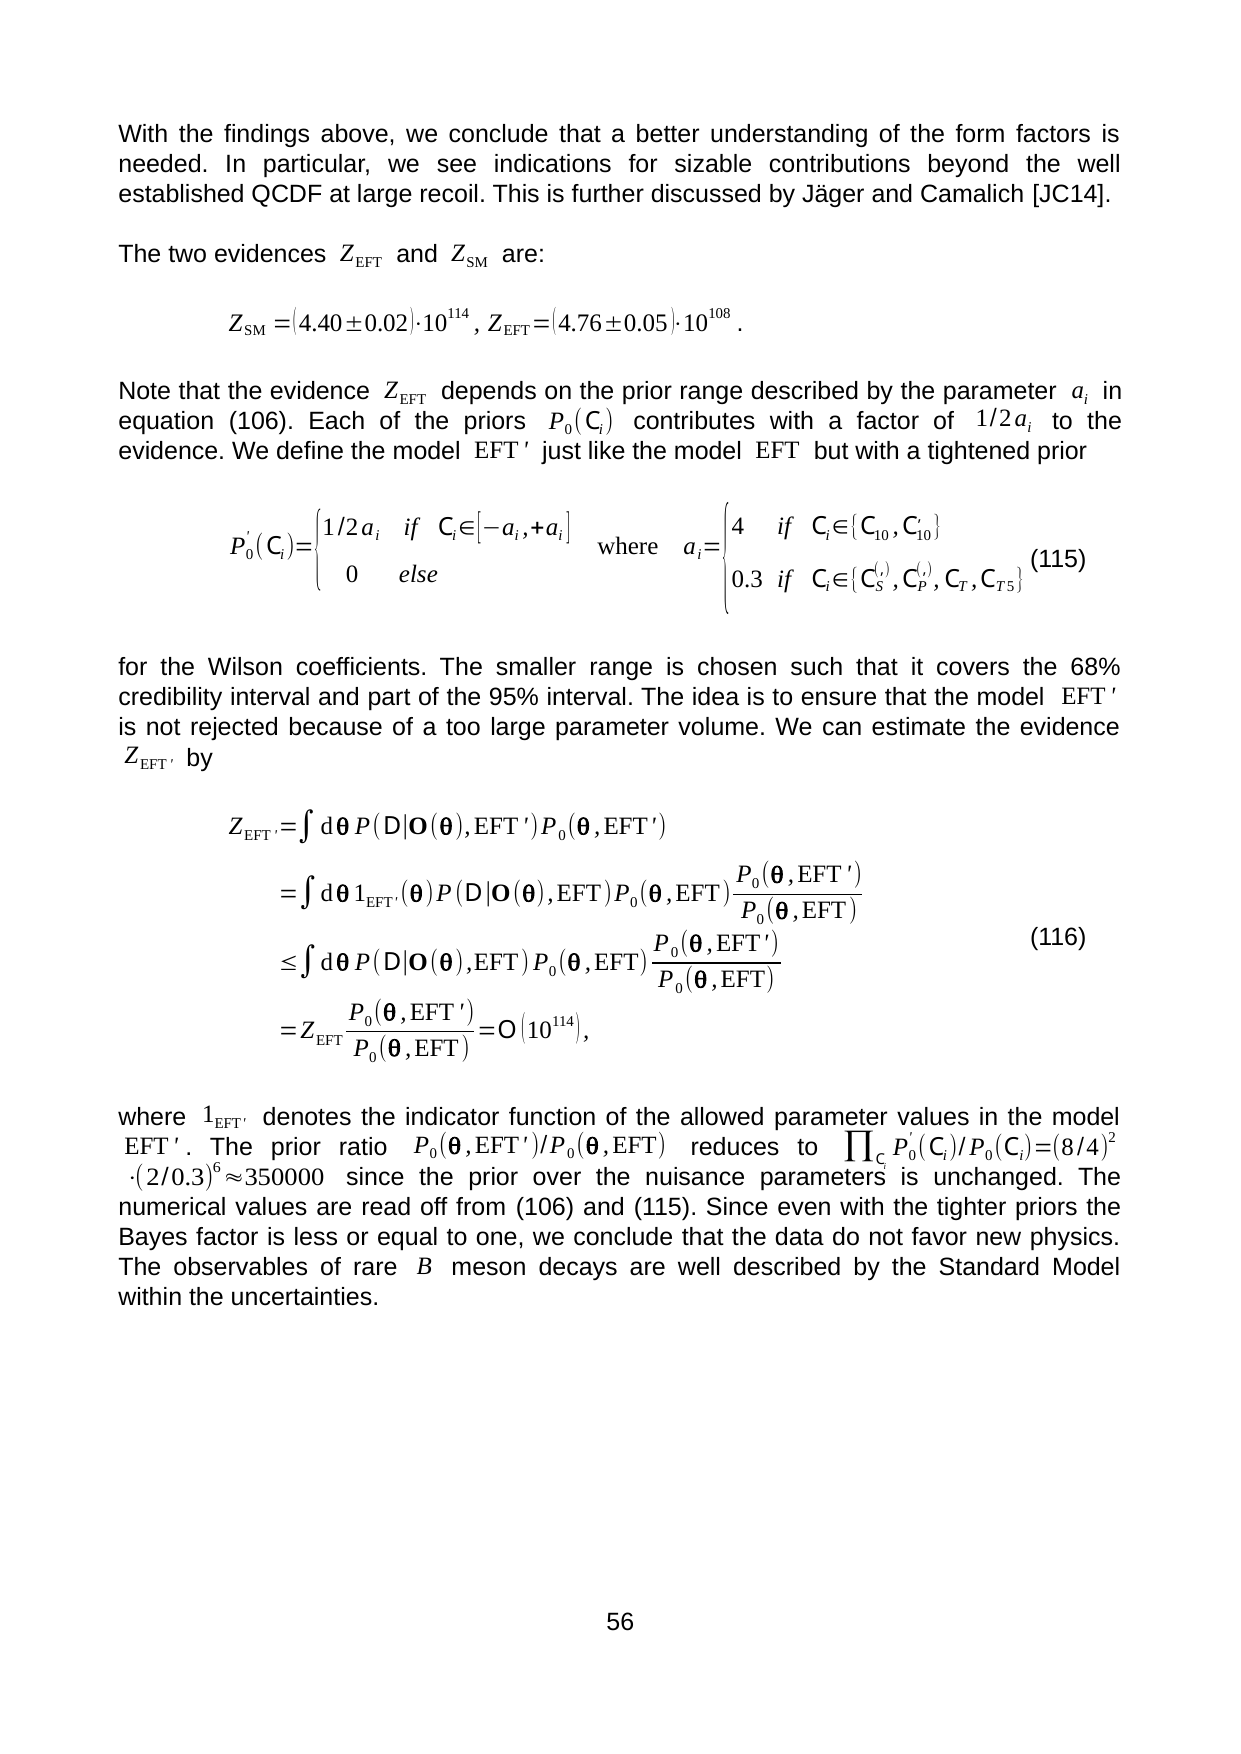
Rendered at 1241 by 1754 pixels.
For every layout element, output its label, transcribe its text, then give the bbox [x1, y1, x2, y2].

table_header (116) [1024, 802, 1123, 1071]
text for the Wilson coefficients. The smaller range is chosen such that it covers the 68% credibility interval and part of the 95% interval. The idea is to ensure that the model is not rejected because of a too large parameter volume. We can estimate the evidence by [118, 652, 1122, 772]
table_header [118, 496, 217, 622]
table_header (115) [1024, 496, 1123, 622]
text where denotes the indicator function of the allowed parameter values in the model . The prior ratio reduces to since the prior over the nuisance parameters is unchanged. The numerical values are read off from (106) and (115). Since even with the tighter priors the Bayes factor is less or equal to one, we conclude that the data do not favor new physics. The observables of rare meson decays are well described by the Standard Model within the uncertainties. [118, 1101, 1122, 1311]
text With the findings above, we conclude that a better understanding of the form factors is needed. In particular, we see indications for sizable contributions beyond the well established QCDF at large recoil. This is further discussed by Jäger and Camalich [JC14]. [118, 118, 1122, 208]
table_header [1024, 299, 1123, 345]
table_header [217, 496, 1024, 622]
table_header [118, 299, 217, 345]
table_header . [217, 299, 1024, 345]
text Note that the evidence depends on the prior range described by the parameter in equation (106). Each of the priors contributes with a factor of to the evidence. We define the model just like the model but with a tightened prior [118, 375, 1122, 466]
table_header [217, 802, 1024, 1071]
table_header [118, 802, 217, 1071]
text The two evidences and are: [118, 238, 1122, 269]
